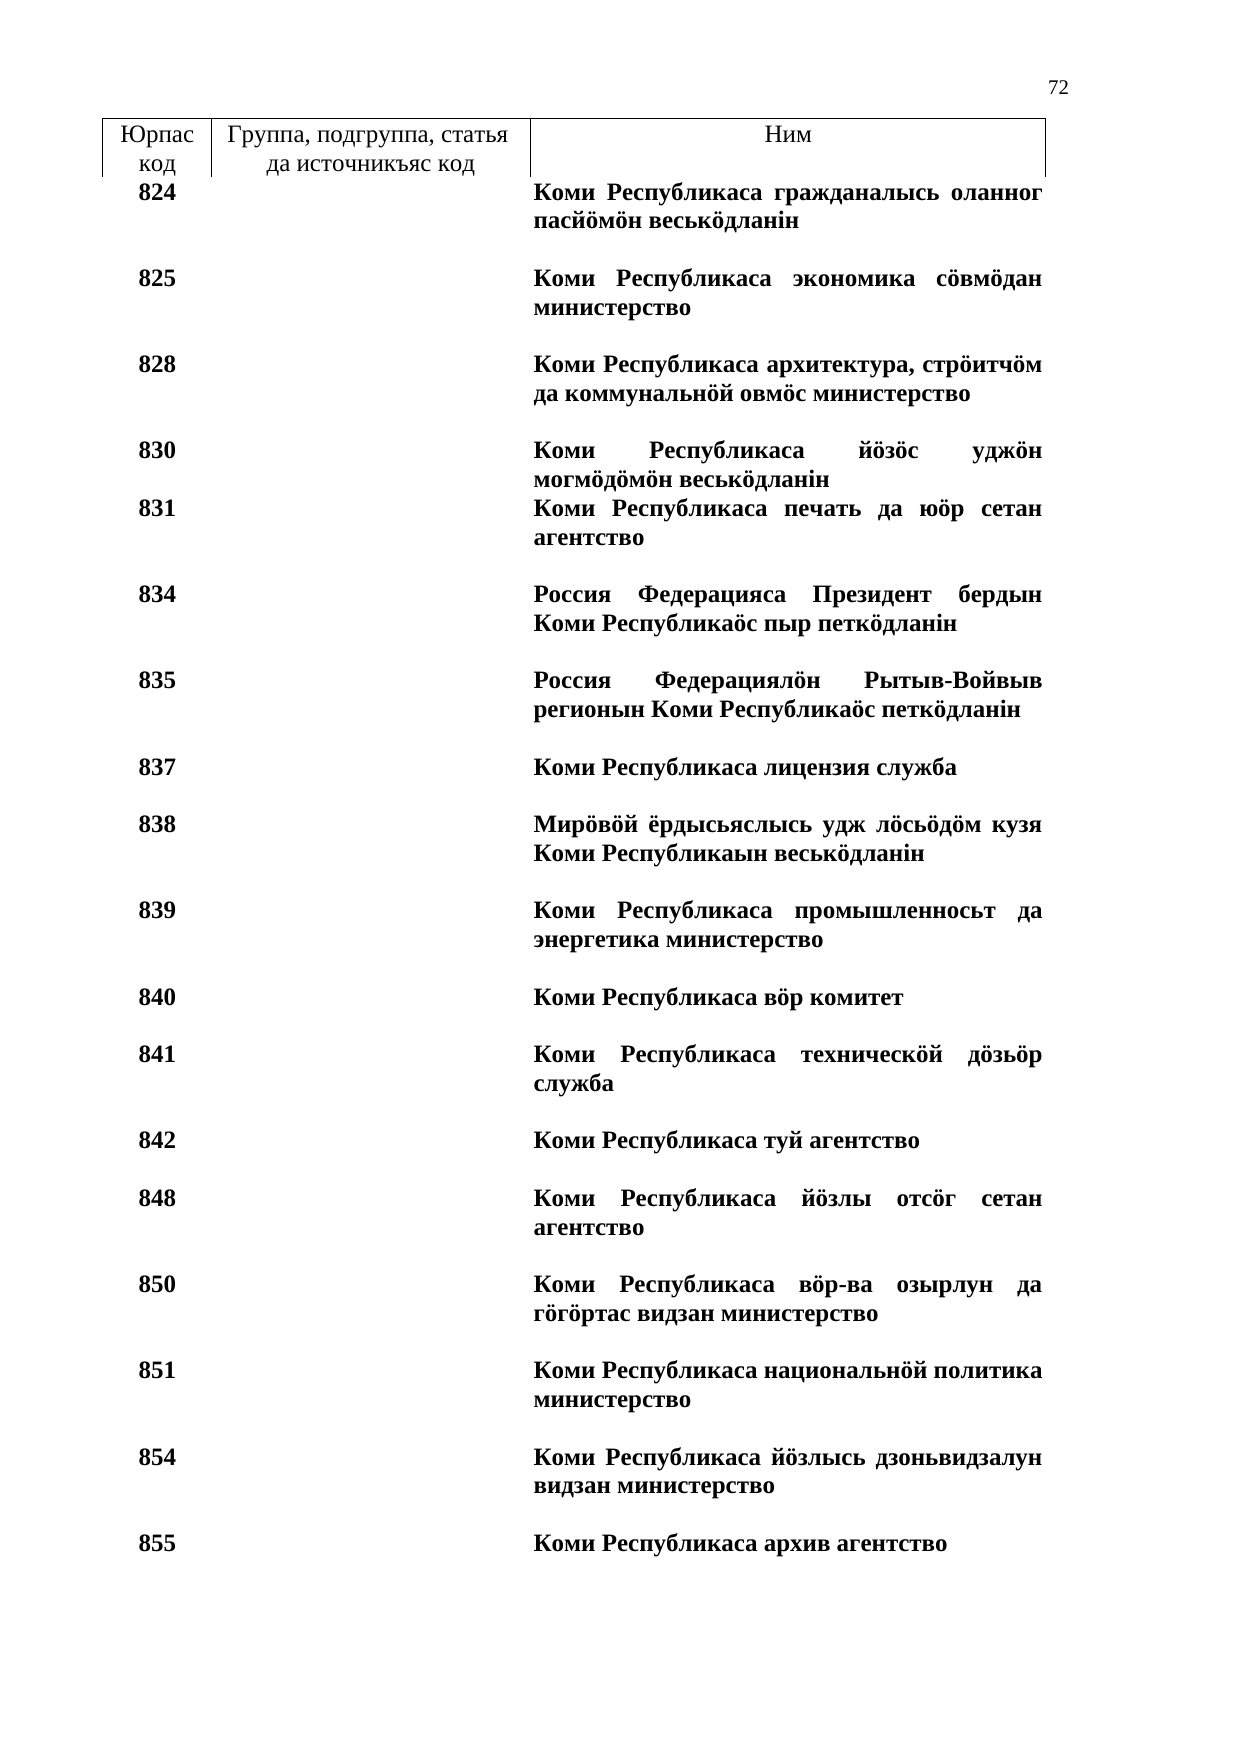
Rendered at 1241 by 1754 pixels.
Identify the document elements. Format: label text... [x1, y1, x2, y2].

table_cell Коми Республикаса печать да юöр сетан агентство [530, 493, 1046, 579]
table_cell [1046, 177, 1102, 263]
table_cell 835 [103, 665, 211, 752]
table_cell [211, 1125, 530, 1183]
table_cell [211, 752, 530, 809]
table_cell [211, 177, 530, 263]
table_cell [1046, 1528, 1102, 1585]
table_cell 842 [103, 1125, 211, 1183]
table_cell [1046, 349, 1102, 435]
table_cell [211, 1355, 530, 1442]
table_cell [1046, 1183, 1102, 1269]
table_cell [211, 809, 530, 895]
table_cell Коми Республикаса вöр комитет [530, 982, 1046, 1039]
table_cell Россия Федерациялöн Рытыв-Войвыв регионын Коми Республикаöс петкöдланін [530, 665, 1046, 752]
table_cell 855 [103, 1528, 211, 1585]
table_cell [211, 982, 530, 1039]
table_cell Коми Республикаса национальнöй политика министерство [530, 1355, 1046, 1442]
table_cell 851 [103, 1355, 211, 1442]
table_cell 824 [103, 177, 211, 263]
table_cell [1046, 435, 1102, 493]
table_cell 850 [103, 1269, 211, 1355]
table_cell Коми Республикаса экономика сöвмöдан министерство [530, 263, 1046, 349]
table_cell [1046, 1442, 1102, 1528]
table_cell [1046, 1125, 1102, 1183]
table_cell [211, 665, 530, 752]
table_cell [211, 493, 530, 579]
table_cell 837 [103, 752, 211, 809]
table_cell Коми Республикаса архив агентство [530, 1528, 1046, 1585]
table_cell [1046, 493, 1102, 579]
table_cell [1046, 1355, 1102, 1442]
table_cell Коми Республикаса йöзöс уджöн могмöдöмöн веськöдланін [530, 435, 1046, 493]
table_header [1046, 118, 1102, 177]
table_cell [211, 1039, 530, 1125]
table_cell Коми Республикаса промышленносьт да энергетика министерство [530, 895, 1046, 982]
table_cell Коми Республикаса туй агентство [530, 1125, 1046, 1183]
table_cell 838 [103, 809, 211, 895]
table_cell [1046, 665, 1102, 752]
table_cell [211, 1269, 530, 1355]
table_cell [1046, 579, 1102, 665]
table_cell [1046, 809, 1102, 895]
table_cell 839 [103, 895, 211, 982]
table_cell Коми Республикаса гражданалысь оланног пасйöмöн веськöдланін [530, 177, 1046, 263]
table_cell 848 [103, 1183, 211, 1269]
table_cell 840 [103, 982, 211, 1039]
table_cell 841 [103, 1039, 211, 1125]
table_cell [1046, 982, 1102, 1039]
table_cell [211, 1183, 530, 1269]
table_cell Коми Республикаса вöр-ва озырлун да гöгöртас видзан министерство [530, 1269, 1046, 1355]
table_cell 831 [103, 493, 211, 579]
table_cell Мирöвöй ёрдысьяслысь удж лöсьöдöм кузя Коми Республикаын веськöдланін [530, 809, 1046, 895]
table_cell [211, 579, 530, 665]
table_cell [1046, 1269, 1102, 1355]
table_cell 854 [103, 1442, 211, 1528]
table_cell [211, 1442, 530, 1528]
table_cell [211, 895, 530, 982]
table_header Юрпас код [103, 119, 211, 177]
table_cell Коми Республикаса йöзлы отсöг сетан агентство [530, 1183, 1046, 1269]
table_cell [1046, 263, 1102, 349]
table_cell [1046, 1039, 1102, 1125]
table_cell Россия Федерацияса Президент бердын Коми Республикаöс пыр петкöдланін [530, 579, 1046, 665]
table_cell [1046, 752, 1102, 809]
table_cell 834 [103, 579, 211, 665]
table_cell [211, 1528, 530, 1585]
table_cell 828 [103, 349, 211, 435]
table_header Ним [531, 119, 1045, 177]
table_cell Коми Республикаса архитектура, стрöитчöм да коммунальнöй овмöс министерство [530, 349, 1046, 435]
table_cell [211, 435, 530, 493]
table_cell 830 [103, 435, 211, 493]
table_cell Коми Республикаса лицензия служба [530, 752, 1046, 809]
table_header Группа, подгруппа, статья да источникъяс код [212, 119, 530, 177]
table_cell [211, 349, 530, 435]
table_cell [211, 263, 530, 349]
table_cell 825 [103, 263, 211, 349]
table_cell Коми Республикаса техническöй дöзьöр служба [530, 1039, 1046, 1125]
table_cell [1046, 895, 1102, 982]
table_cell Коми Республикаса йöзлысь дзоньвидзалун видзан министерство [530, 1442, 1046, 1528]
